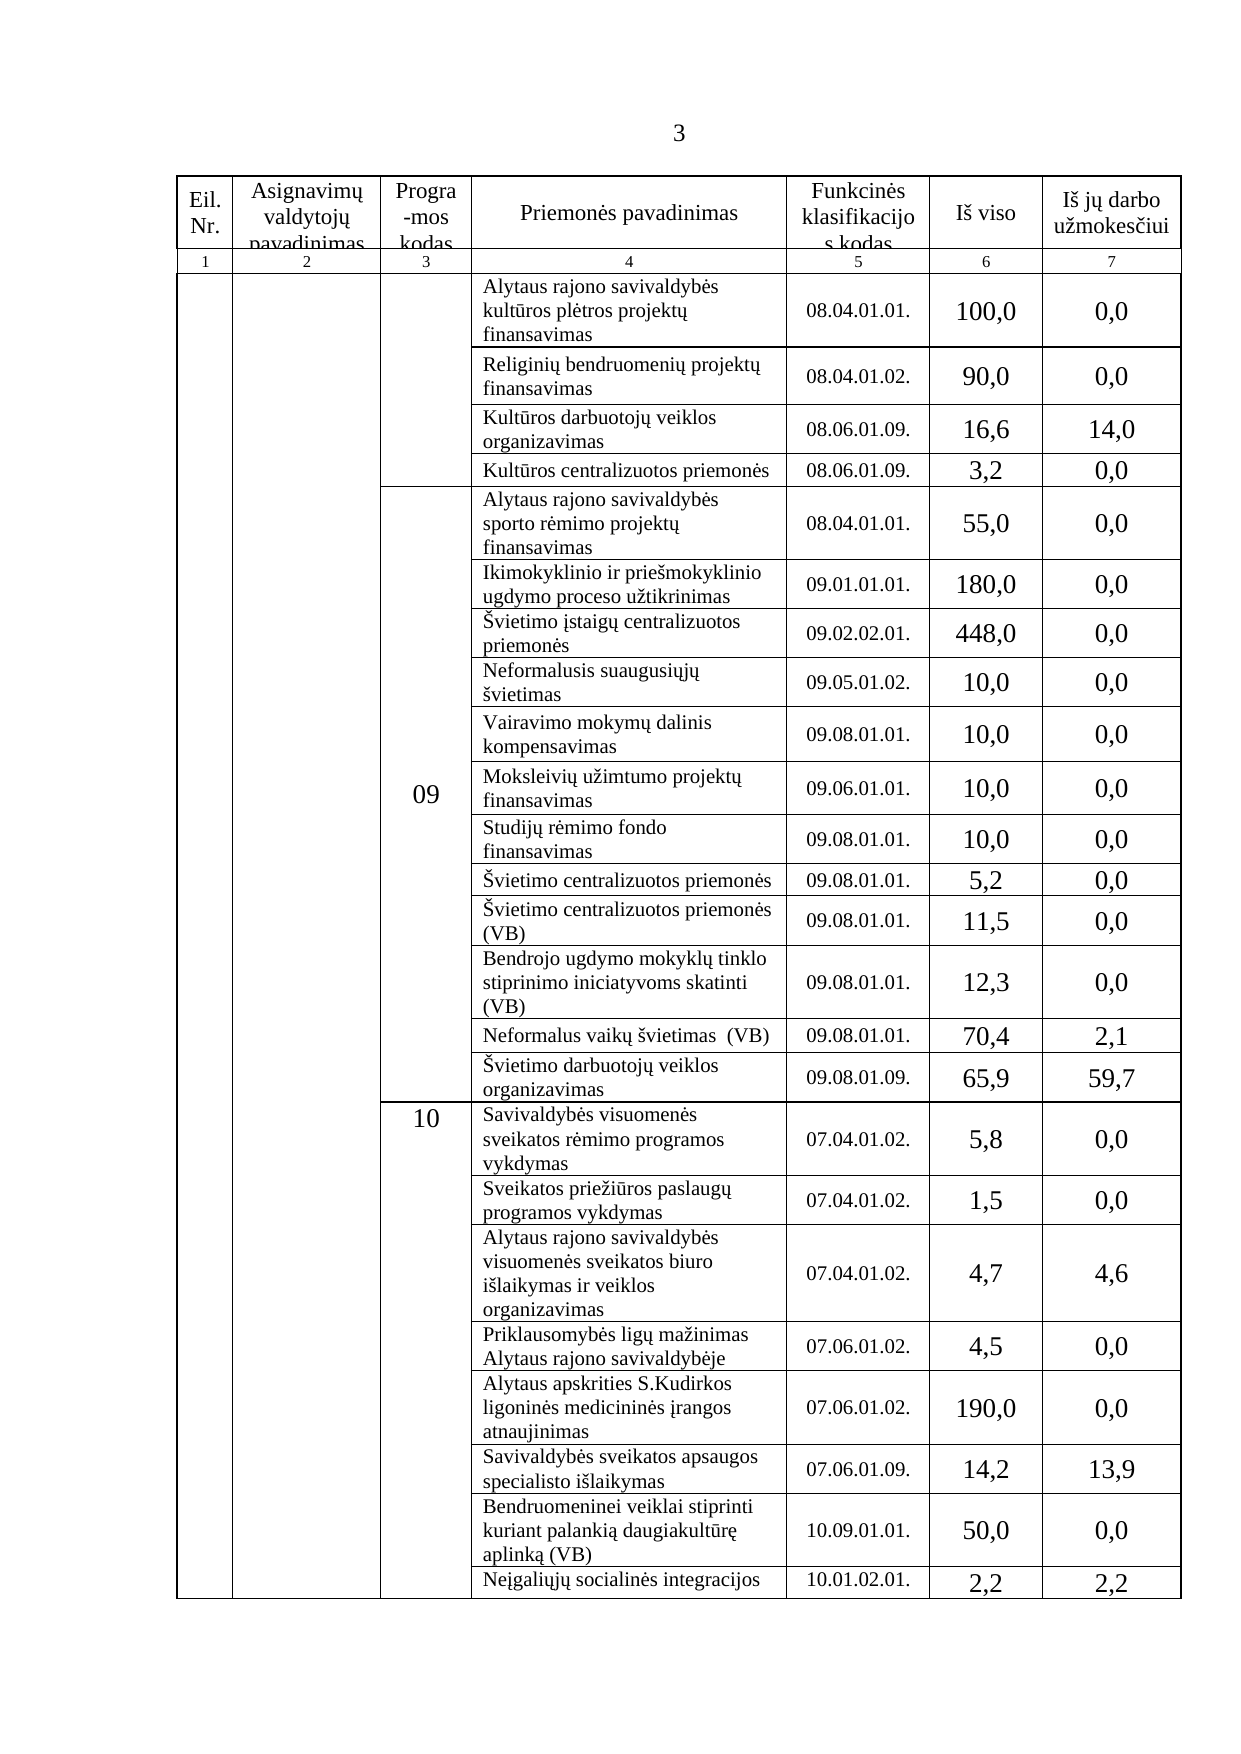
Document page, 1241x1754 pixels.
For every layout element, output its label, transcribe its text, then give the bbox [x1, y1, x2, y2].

table_cell 08.06.01.09. [787, 405, 929, 453]
table_cell 2,2 [1043, 1567, 1180, 1598]
table_cell 6 [930, 249, 1042, 273]
table_cell [1182, 1370, 1209, 1443]
table_cell 0,0 [1043, 762, 1180, 814]
table_cell 10 [381, 1103, 471, 1598]
table_cell Neįgaliųjų socialinės integracijos [472, 1567, 786, 1598]
table_cell Savivaldybės visuomenės sveikatos rėmimo programos vykdymas [472, 1103, 786, 1174]
table_cell 09.08.01.09. [787, 1053, 929, 1101]
table_cell 0,0 [1043, 274, 1180, 346]
table_cell [1182, 761, 1209, 814]
table_cell 2 [233, 249, 380, 273]
table_cell 0,0 [1043, 896, 1180, 944]
table_cell 09.08.01.01. [787, 707, 929, 761]
table_cell [381, 274, 471, 486]
table_cell [1209, 248, 1214, 273]
table_cell [1209, 1018, 1214, 1052]
table_cell Kultūros darbuotojų veiklos organizavimas [472, 405, 786, 453]
table_cell [1182, 1321, 1209, 1370]
table_cell Moksleivių užimtumo projektų finansavimas [472, 762, 786, 814]
table_cell [1182, 1444, 1209, 1493]
table_cell 190,0 [930, 1371, 1042, 1443]
table_cell [1209, 608, 1214, 657]
table_cell 0,0 [1043, 946, 1180, 1018]
table_cell [1209, 486, 1214, 559]
table_cell 09.01.01.01. [787, 560, 929, 608]
table_cell 4,5 [930, 1322, 1042, 1370]
table_cell Sveikatos priežiūros paslaugų programos vykdymas [472, 1176, 786, 1224]
table_cell [1182, 1224, 1209, 1321]
table_cell 3 [381, 249, 471, 273]
table_cell [1182, 895, 1209, 944]
table_cell 50,0 [930, 1494, 1042, 1566]
table_header Funkcinės klasifikacijos kodas [787, 177, 929, 248]
table_cell 70,4 [930, 1019, 1042, 1052]
table_cell 2,2 [930, 1567, 1042, 1598]
table_cell [1209, 863, 1214, 895]
table_cell Priklausomybės ligų mažinimas Alytaus rajono savivaldybėje [472, 1322, 786, 1370]
table_cell Švietimo darbuotojų veiklos organizavimas [472, 1053, 786, 1101]
table_cell Studijų rėmimo fondo finansavimas [472, 815, 786, 863]
table_cell [233, 274, 380, 1598]
table_cell 08.04.01.01. [787, 274, 929, 346]
table_cell Alytaus rajono savivaldybės visuomenės sveikatos biuro išlaikymas ir veiklos organizavimas [472, 1225, 786, 1321]
table_cell [1209, 404, 1214, 453]
table_cell 0,0 [1043, 864, 1180, 895]
table_cell [1182, 863, 1209, 895]
table_cell 7 [1043, 249, 1181, 273]
table_cell 4 [472, 249, 786, 273]
table_cell 0,0 [1043, 707, 1180, 761]
table_cell Bendruomeninei veiklai stiprinti kuriant palankią daugiakultūrę aplinką (VB) [472, 1494, 786, 1566]
table_cell 2,1 [1043, 1019, 1180, 1052]
table_cell 90,0 [930, 348, 1042, 404]
table_cell 100,0 [930, 274, 1042, 346]
table_cell 08.04.01.02. [787, 348, 929, 404]
table_cell [1182, 220, 1209, 248]
table_header Iš viso [930, 177, 1042, 248]
table_cell 10,0 [930, 658, 1042, 706]
table_cell [1182, 559, 1209, 608]
table_cell 4,7 [930, 1225, 1042, 1321]
table_cell Savivaldybės sveikatos apsaugos specialisto išlaikymas [472, 1445, 786, 1493]
table_cell 3,2 [930, 454, 1042, 486]
table_cell [1182, 1101, 1209, 1174]
table_cell [1182, 404, 1209, 453]
table_cell 12,3 [930, 946, 1042, 1018]
table_cell Religinių bendruomenių projektų finansavimas [472, 348, 786, 404]
table_cell 0,0 [1043, 348, 1180, 404]
table_cell [1209, 1101, 1214, 1174]
table_cell 10.01.02.01. [787, 1567, 929, 1598]
table_cell Neformalusis suaugusiųjų švietimas [472, 658, 786, 706]
table_cell [1209, 1052, 1214, 1101]
table_cell [1209, 273, 1214, 346]
table_cell 180,0 [930, 560, 1042, 608]
table_cell 10.09.01.01. [787, 1494, 929, 1566]
table_cell 07.04.01.02. [787, 1103, 929, 1174]
table_cell Neformalus vaikų švietimas (VB) [472, 1019, 786, 1052]
table_cell 0,0 [1043, 454, 1180, 486]
table_cell 0,0 [1043, 560, 1180, 608]
table_cell 09.08.01.01. [787, 815, 929, 863]
table_cell [1209, 895, 1214, 944]
table_cell Alytaus rajono savivaldybės sporto rėmimo projektų finansavimas [472, 487, 786, 559]
table_cell 09.08.01.01. [787, 1019, 929, 1052]
table_cell 1,5 [930, 1176, 1042, 1224]
table_cell [1182, 1566, 1209, 1598]
table_header Iš jų darbo užmokesčiui [1043, 177, 1180, 248]
table_cell 5,2 [930, 864, 1042, 895]
table_cell 07.06.01.09. [787, 1445, 929, 1493]
table_cell [1182, 608, 1209, 657]
table_header Eil. Nr. [178, 177, 232, 248]
table_header Progra-mos kodas [381, 177, 471, 248]
table_cell [1209, 1370, 1214, 1443]
table_cell 09 [381, 487, 471, 1101]
table_cell [1209, 1566, 1214, 1598]
table_cell [1209, 761, 1214, 814]
table_cell [1182, 486, 1209, 559]
table_cell [1182, 657, 1209, 706]
table_cell 07.06.01.02. [787, 1322, 929, 1370]
table_cell 16,6 [930, 405, 1042, 453]
table_cell 0,0 [1043, 609, 1180, 657]
table_cell [1209, 1321, 1214, 1370]
table_cell 0,0 [1043, 815, 1180, 863]
table_cell 13,9 [1043, 1445, 1180, 1493]
table_cell 09.08.01.01. [787, 896, 929, 944]
table_header Priemonės pavadinimas [472, 177, 786, 248]
table_cell Ikimokyklinio ir priešmokyklinio ugdymo proceso užtikrinimas [472, 560, 786, 608]
table_cell [1182, 1175, 1209, 1224]
table_header Asignavimų valdytojų pavadinimas [233, 177, 380, 248]
table_cell Kultūros centralizuotos priemonės [472, 454, 786, 486]
table_cell 5 [787, 249, 929, 273]
table_cell [1209, 706, 1214, 761]
table_cell 4,6 [1043, 1225, 1180, 1321]
table_cell [1209, 1493, 1214, 1566]
table_header [1182, 175, 1186, 219]
table_cell [1209, 220, 1214, 248]
table_cell [1182, 273, 1209, 346]
table_header [1186, 175, 1209, 219]
table_cell [1182, 346, 1209, 404]
table_cell 09.08.01.01. [787, 946, 929, 1018]
table_cell Alytaus rajono savivaldybės kultūros plėtros projektų finansavimas [472, 274, 786, 346]
table_cell 09.08.01.01. [787, 864, 929, 895]
table_cell 10,0 [930, 815, 1042, 863]
table_cell 0,0 [1043, 1103, 1180, 1174]
table_cell 1 [178, 249, 232, 273]
table_cell Vairavimo mokymų dalinis kompensavimas [472, 707, 786, 761]
table_cell Švietimo centralizuotos priemonės [472, 864, 786, 895]
table_cell [1209, 1175, 1214, 1224]
table_cell [178, 274, 232, 1598]
table_cell 448,0 [930, 609, 1042, 657]
table_cell 08.06.01.09. [787, 454, 929, 486]
table_cell [1209, 945, 1214, 1018]
table_cell Bendrojo ugdymo mokyklų tinklo stiprinimo iniciatyvoms skatinti (VB) [472, 946, 786, 1018]
table_cell [1209, 1224, 1214, 1321]
table_cell 10,0 [930, 707, 1042, 761]
table_cell [1209, 657, 1214, 706]
table_cell [1182, 1018, 1209, 1052]
table_cell 07.04.01.02. [787, 1225, 929, 1321]
table_header [1209, 175, 1214, 219]
table_cell 65,9 [930, 1053, 1042, 1101]
table_cell 0,0 [1043, 1322, 1180, 1370]
table_cell Švietimo centralizuotos priemonės (VB) [472, 896, 786, 944]
table_cell 09.02.02.01. [787, 609, 929, 657]
table_cell 59,7 [1043, 1053, 1180, 1101]
table_cell 0,0 [1043, 658, 1180, 706]
table_cell [1182, 1052, 1209, 1101]
table_cell 11,5 [930, 896, 1042, 944]
table_cell [1209, 559, 1214, 608]
table_cell [1209, 346, 1214, 404]
table_cell 0,0 [1043, 1494, 1180, 1566]
table_cell [1182, 453, 1209, 486]
table_cell Alytaus apskrities S.Kudirkos ligoninės medicininės įrangos atnaujinimas [472, 1371, 786, 1443]
table_cell [1182, 248, 1209, 273]
table_cell 07.06.01.02. [787, 1371, 929, 1443]
table_cell 0,0 [1043, 1176, 1180, 1224]
table_cell [1182, 1493, 1209, 1566]
table_cell 55,0 [930, 487, 1042, 559]
table_cell 07.04.01.02. [787, 1176, 929, 1224]
table_cell [1182, 706, 1209, 761]
table_cell 5,8 [930, 1103, 1042, 1174]
table_cell [1209, 1444, 1214, 1493]
table_cell 14,2 [930, 1445, 1042, 1493]
table_cell 0,0 [1043, 487, 1180, 559]
table_cell 0,0 [1043, 1371, 1180, 1443]
table_cell 10,0 [930, 762, 1042, 814]
table_cell 09.06.01.01. [787, 762, 929, 814]
table_cell 09.05.01.02. [787, 658, 929, 706]
table_cell [1182, 814, 1209, 863]
table_cell [1182, 945, 1209, 1018]
table_cell 08.04.01.01. [787, 487, 929, 559]
table_cell [1209, 814, 1214, 863]
table_cell [1209, 453, 1214, 486]
table_cell Švietimo įstaigų centralizuotos priemonės [472, 609, 786, 657]
table_cell 14,0 [1043, 405, 1180, 453]
